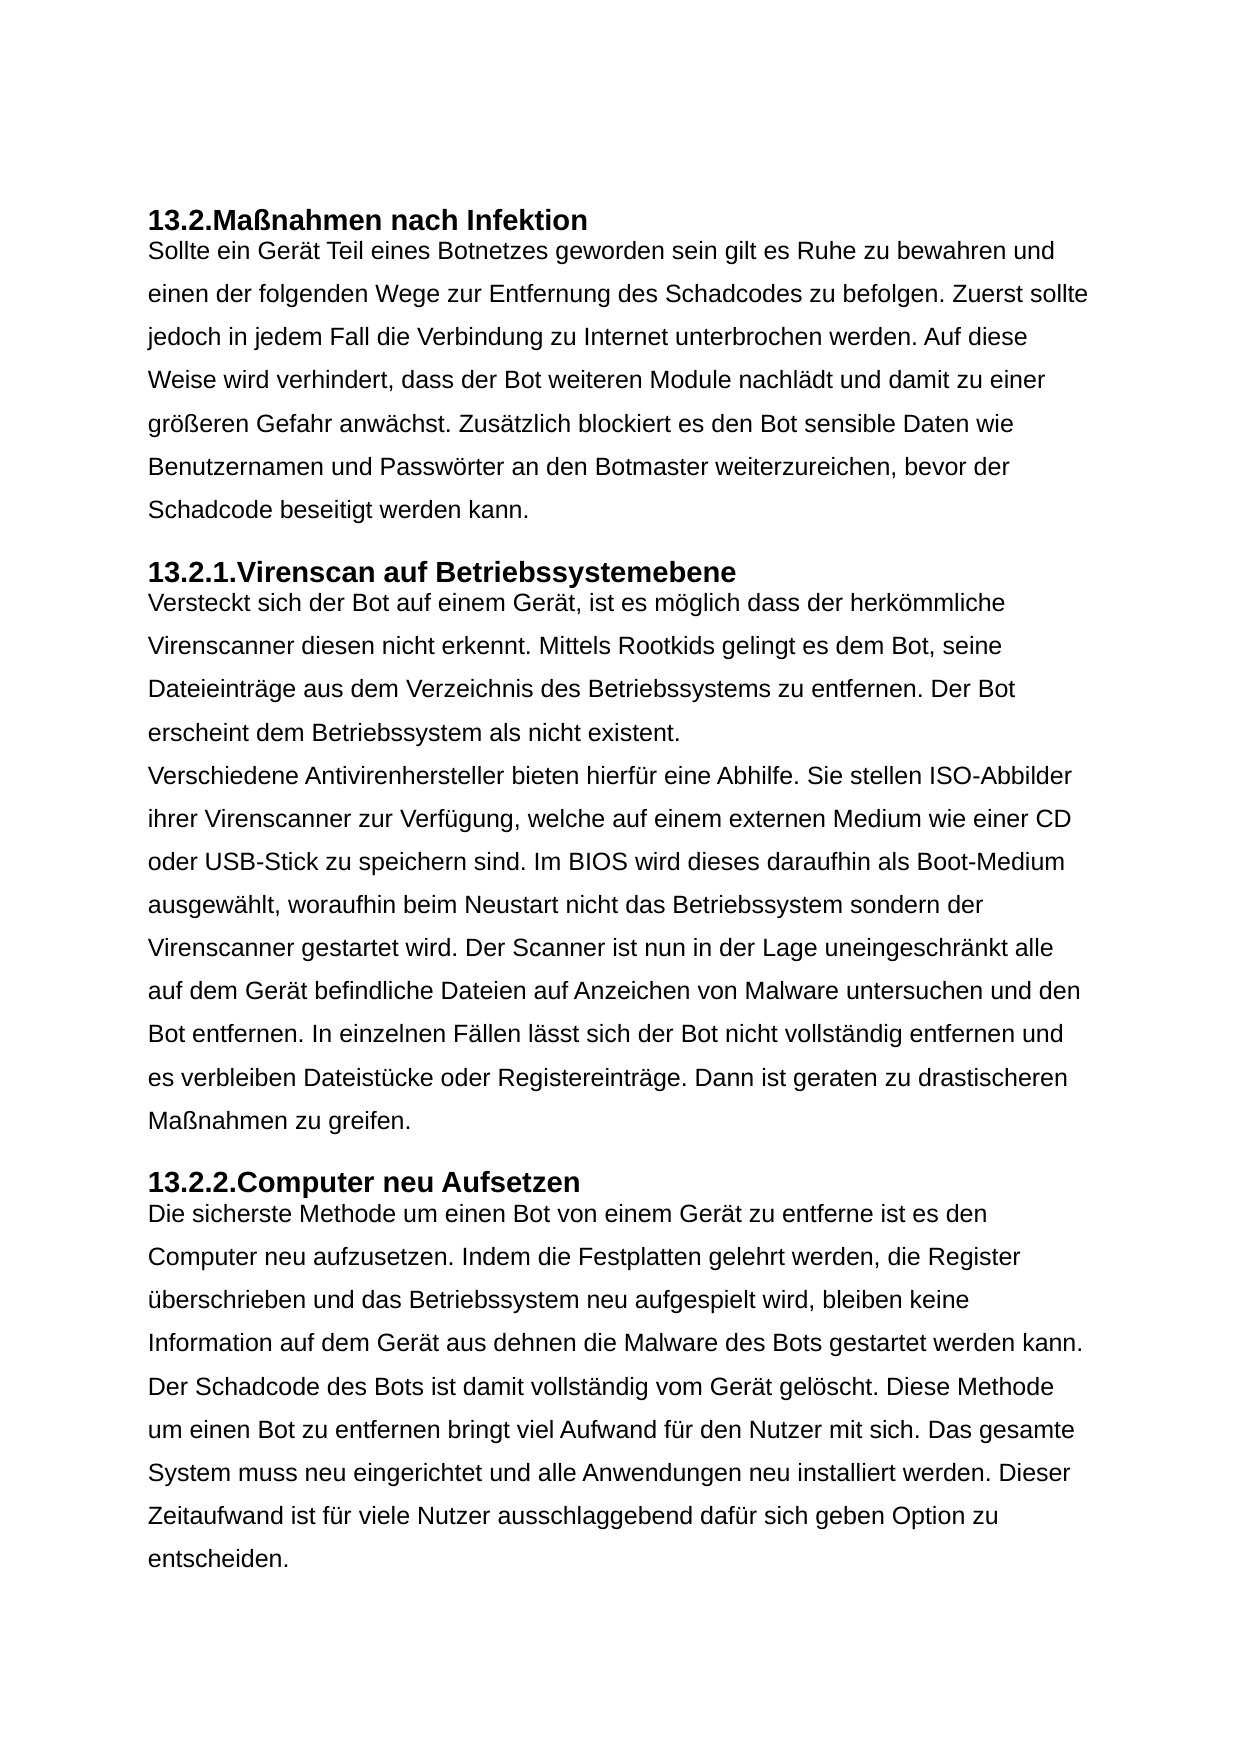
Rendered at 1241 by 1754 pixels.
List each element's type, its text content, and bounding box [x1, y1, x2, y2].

subtitle 13.2.1.Virenscan auf Betriebssystemebene [148, 554, 1093, 588]
text Die sicherste Methode um einen Bot von einem Gerät zu entferne ist es den Computer neu aufzusetzen. Indem die Festplatten gelehrt werden, die Register überschrieben und das Betriebssystem neu aufgespielt wird, bleiben keine Information auf dem Gerät aus dehnen die Malware des Bots gestartet werden kann. Der Schadcode des Bots ist damit vollständig vom Gerät gelöscht. Diese Methode um einen Bot zu entfernen bringt viel Aufwand für den Nutzer mit sich. Das gesamte System muss neu eingerichtet und alle Anwendungen neu installiert werden. Dieser Zeitaufwand ist für viele Nutzer ausschlaggebend dafür sich geben Option zu entscheiden. [148, 1199, 1093, 1573]
text Versteckt sich der Bot auf einem Gerät, ist es möglich dass der herkömmliche Virenscanner diesen nicht erkennt. Mittels Rootkids gelingt es dem Bot, seine Dateieinträge aus dem Verzeichnis des Betriebssystems zu entfernen. Der Bot erscheint dem Betriebssystem als nicht existent. Verschiedene Antivirenhersteller bieten hierfür eine Abhilfe. Sie stellen ISO-Abbilder ihrer Virenscanner zur Verfügung, welche auf einem externen Medium wie einer CD oder USB-Stick zu speichern sind. Im BIOS wird dieses daraufhin als Boot-Medium ausgewählt, woraufhin beim Neustart nicht das Betriebssystem sondern der Virenscanner gestartet wird. Der Scanner ist nun in der Lage uneingeschränkt alle auf dem Gerät befindliche Dateien auf Anzeichen von Malware untersuchen und den Bot entfernen. In einzelnen Fällen lässt sich der Bot nicht vollständig entfernen und es verbleiben Dateistücke oder Registereinträge. Dann ist geraten zu drastischeren Maßnahmen zu greifen. [148, 588, 1093, 1134]
text Sollte ein Gerät Teil eines Botnetzes geworden sein gilt es Ruhe zu bewahren und einen der folgenden Wege zur Entfernung des Schadcodes zu befolgen. Zuerst sollte jedoch in jedem Fall die Verbindung zu Internet unterbrochen werden. Auf diese Weise wird verhindert, dass der Bot weiteren Module nachlädt und damit zu einer größeren Gefahr anwächst. Zusätzlich blockiert es den Bot sensible Daten wie Benutzernamen und Passwörter an den Botmaster weiterzureichen, bevor der Schadcode beseitigt werden kann. [148, 236, 1093, 523]
subtitle 13.2.2.Computer neu Aufsetzen [148, 1165, 1093, 1199]
subtitle 13.2.Maßnahmen nach Infektion [148, 202, 1093, 236]
